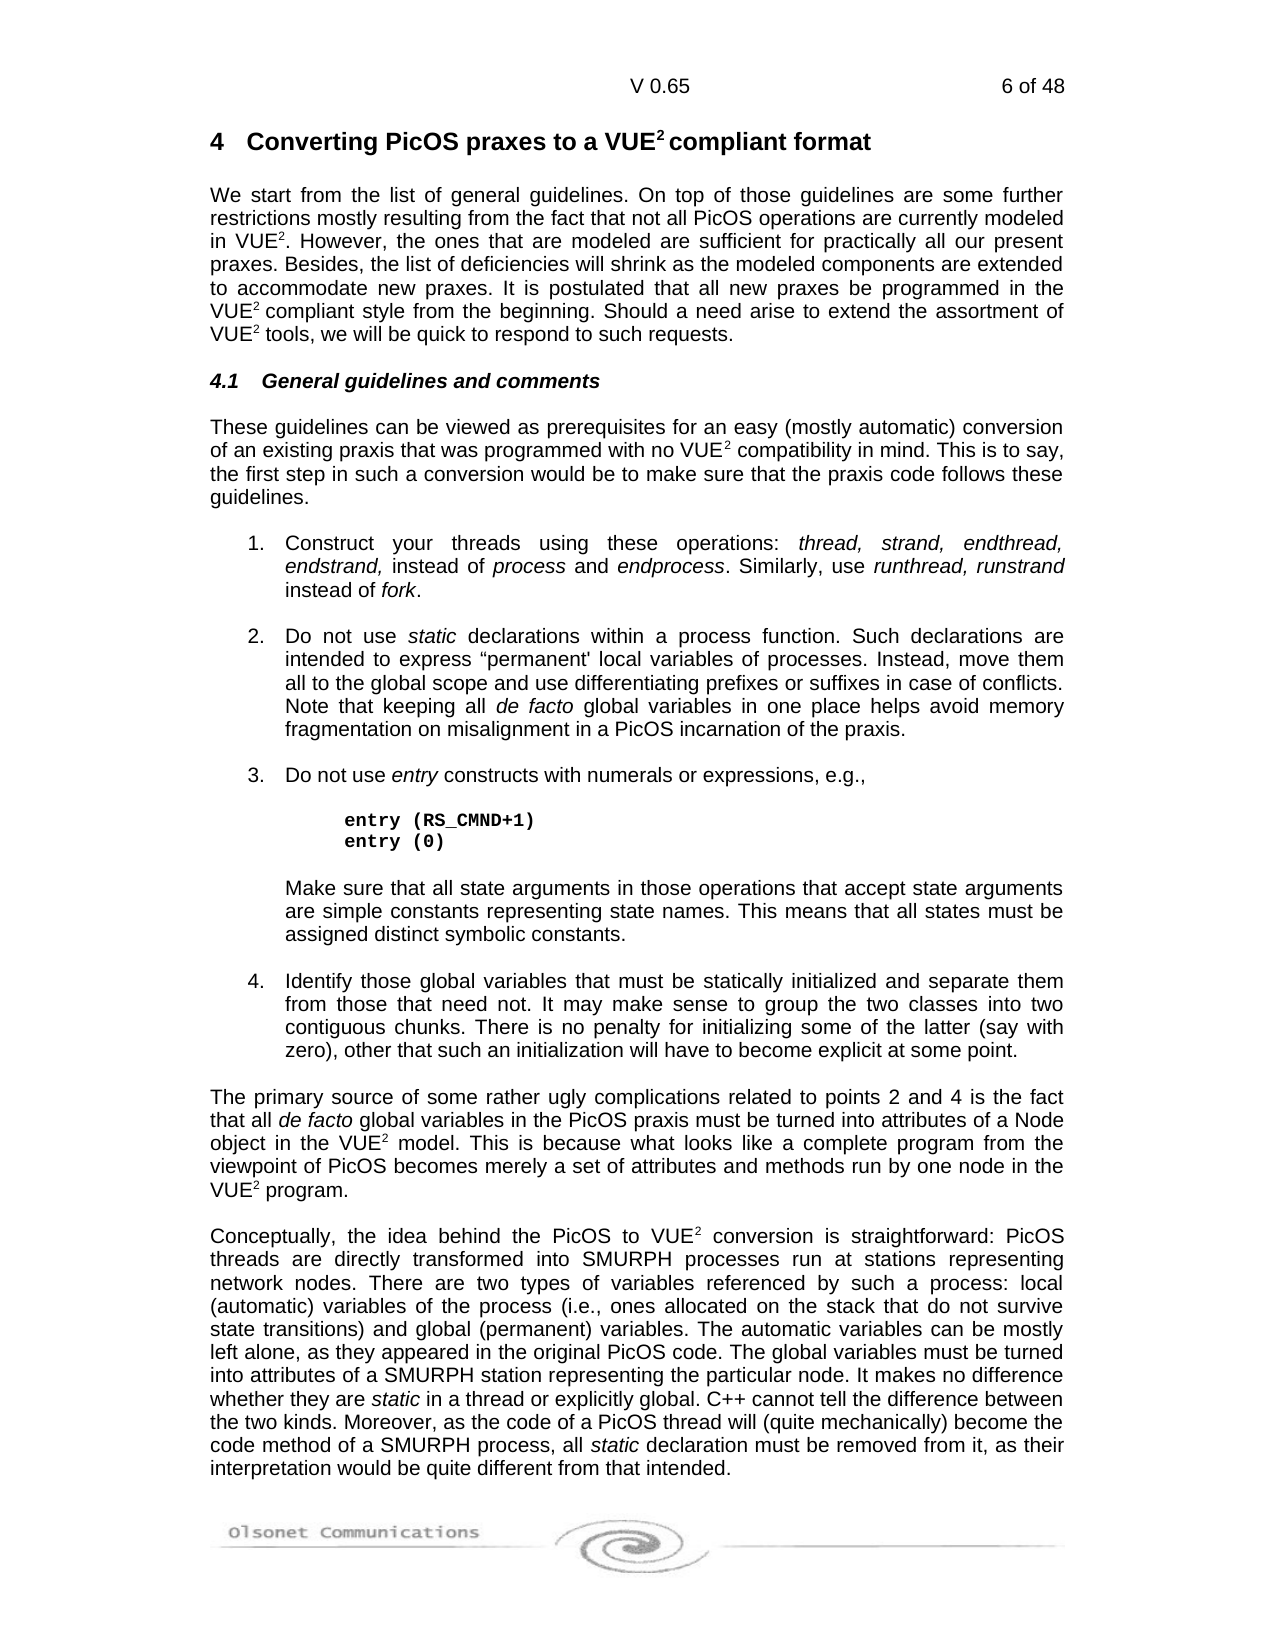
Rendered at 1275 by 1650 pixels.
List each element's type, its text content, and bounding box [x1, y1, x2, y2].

list entry (RS_CMND+1) [307, 811, 1065, 832]
text These guidelines can be viewed as prerequisites for an easy (mostly automatic) conversion of an existing praxis that was programmed with no VUE2 compatibility in mind. This is to say, the first step in such a conversion would be to make sure that the praxis code follows these guidelines. [210, 416, 1065, 508]
text We start from the list of general guidelines. On top of those guidelines are some further restrictions mostly resulting from the fact that not all PicOS operations are currently modeled in VUE2. However, the ones that are modeled are sufficient for practically all our present praxes. Besides, the list of deficiencies will shrink as the modeled components are extended to accommodate new praxes. It is postulated that all new praxes be programmed in the VUE2 compliant style from the beginning. Should a need arise to extend the assortment of VUE2 tools, we will be quick to respond to such requests. [210, 183, 1065, 346]
list Do not use static declarations within a process function. Such declarations are intended to express “permanent' local variables of processes. Instead, move them all to the global scope and use differentiating prefixes or suffixes in case of conflicts. Note that keeping all de facto global variables in one place helps avoid memory fragmentation on misalignment in a PicOS incarnation of the praxis. [247, 625, 1065, 741]
subtitle General guidelines and comments [210, 369, 1065, 392]
list Do not use entry constructs with numerals or expressions, e.g., [247, 764, 1065, 787]
list Identify those global variables that must be statically initialized and separate them from those that need not. It may make sense to group the two classes into two contiguous chunks. There is no penalty for initializing some of the latter (say with zero), other that such an initialization will have to become explicit at some point. [247, 969, 1065, 1062]
list Construct your threads using these operations: thread, strand, endthread, endstrand, instead of process and endprocess. Similarly, use runthread, runstrand instead of fork. [247, 532, 1065, 601]
text Conceptually, the idea behind the PicOS to VUE2 conversion is straightforward: PicOS threads are directly transformed into SMURPH processes run at stations representing network nodes. There are two types of variables referenced by such a process: local (automatic) variables of the process (i.e., ones allocated on the stack that do not survive state transitions) and global (permanent) variables. The automatic variables can be mostly left alone, as they appeared in the original PicOS code. The global variables must be turned into attributes of a SMURPH station representing the particular node. It makes no difference whether they are static in a thread or explicitly global. C++ cannot tell the difference between the two kinds. Moreover, as the code of a PicOS thread will (quite mechanically) become the code method of a SMURPH process, all static declaration must be removed from it, as their interpretation would be quite different from that intended. [210, 1225, 1065, 1480]
text The primary source of some rather ugly complications related to points 2 and 4 is the fact that all de facto global variables in the PicOS praxis must be turned into attributes of a Node object in the VUE2 model. This is because what looks like a complete program from the viewpoint of PicOS becomes merely a set of attributes and methods run by one node in the VUE2 program. [210, 1085, 1065, 1201]
picture [210, 1504, 1065, 1596]
list Make sure that all state arguments in those operations that accept state arguments are simple constants representing state names. This means that all states must be assigned distinct symbolic constants. [247, 876, 1065, 946]
list entry (0) [307, 832, 1065, 853]
subtitle Converting PicOS praxes to a VUE2 compliant format [210, 128, 1065, 156]
